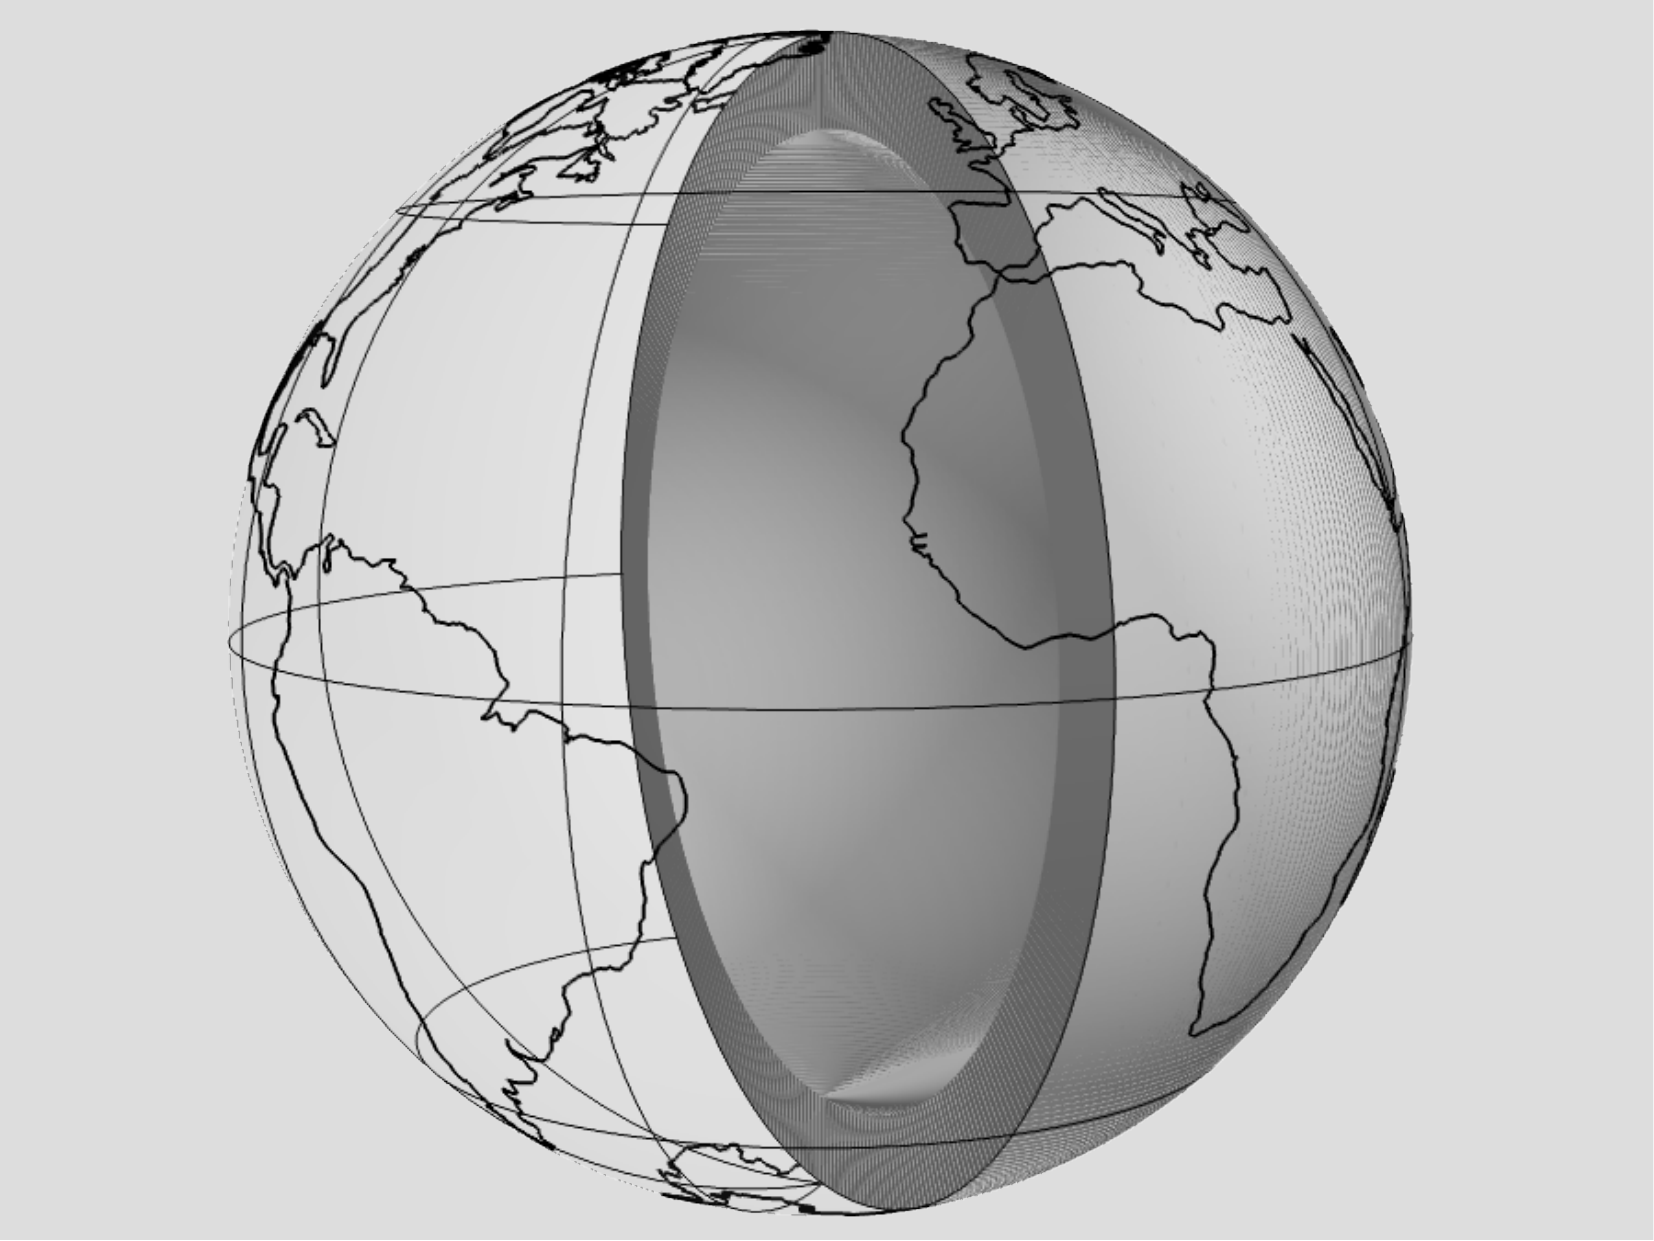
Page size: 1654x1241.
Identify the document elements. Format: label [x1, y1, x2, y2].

picture [206, 11, 1447, 1239]
